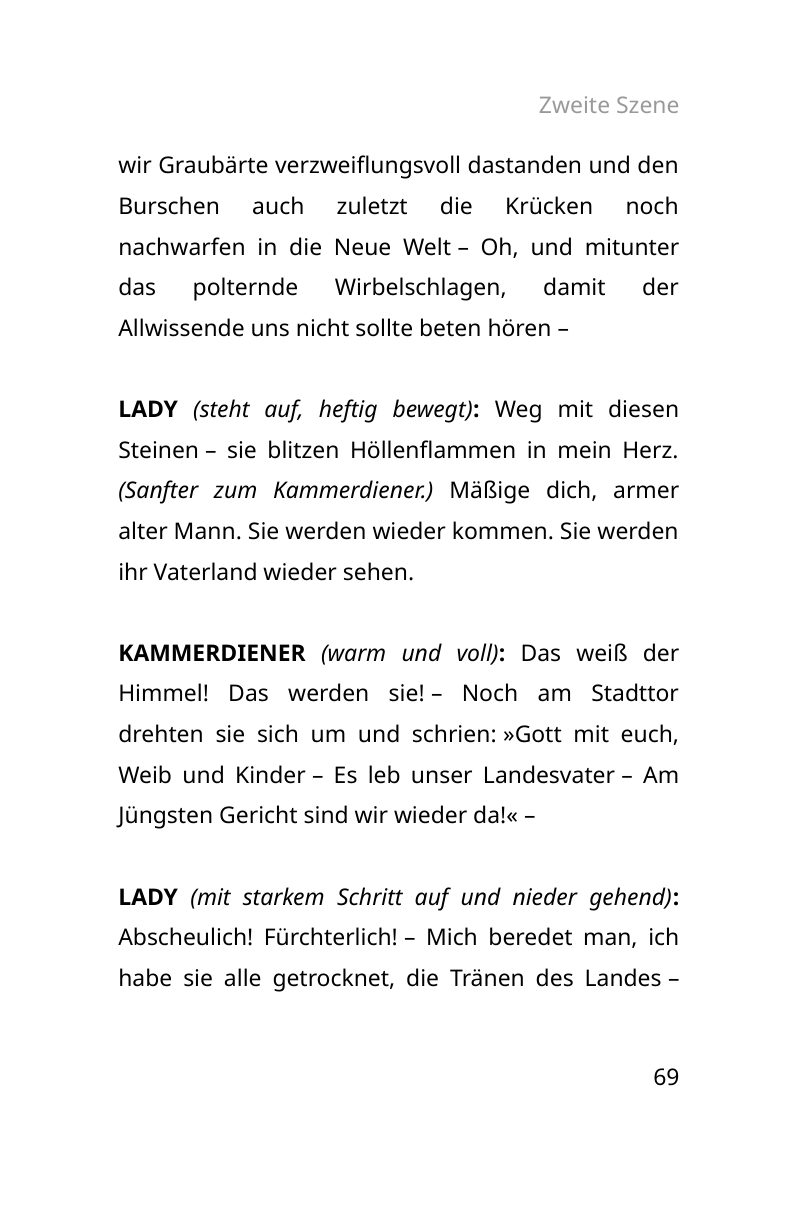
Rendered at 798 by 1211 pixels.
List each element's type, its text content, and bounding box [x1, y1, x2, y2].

text KAMMERDIENER (warm und voll): Das weiß der Himmel! Das werden sie! – Noch am Stadttor drehten sie sich um und schrien: »Gott mit euch, Weib und Kinder – Es leb unser Landesvater – Am Jüngsten Gericht sind wir wieder da!« – [118, 608, 679, 831]
text LADY (mit starkem Schritt auf und nieder gehend): Abscheulich! Fürchterlich! – Mich beredet man, ich habe sie alle getrocknet, die Tränen des Landes – [118, 852, 679, 993]
text wir Graubärte verzweiflungsvoll dastanden und den Burschen auch zuletzt die Krücken noch nachwarfen in die Neue Welt – Oh, und mitunter das polternde Wirbelschlagen, damit der Allwissende uns nicht sollte beten hören – [118, 149, 679, 343]
text LADY (steht auf, heftig bewegt): Weg mit diesen Steinen – sie blitzen Höllenflammen in mein Herz. (Sanfter zum Kammerdiener.) Mäßige dich, armer alter Mann. Sie werden wieder kommen. Sie werden ihr Vaterland wieder sehen. [118, 364, 679, 587]
